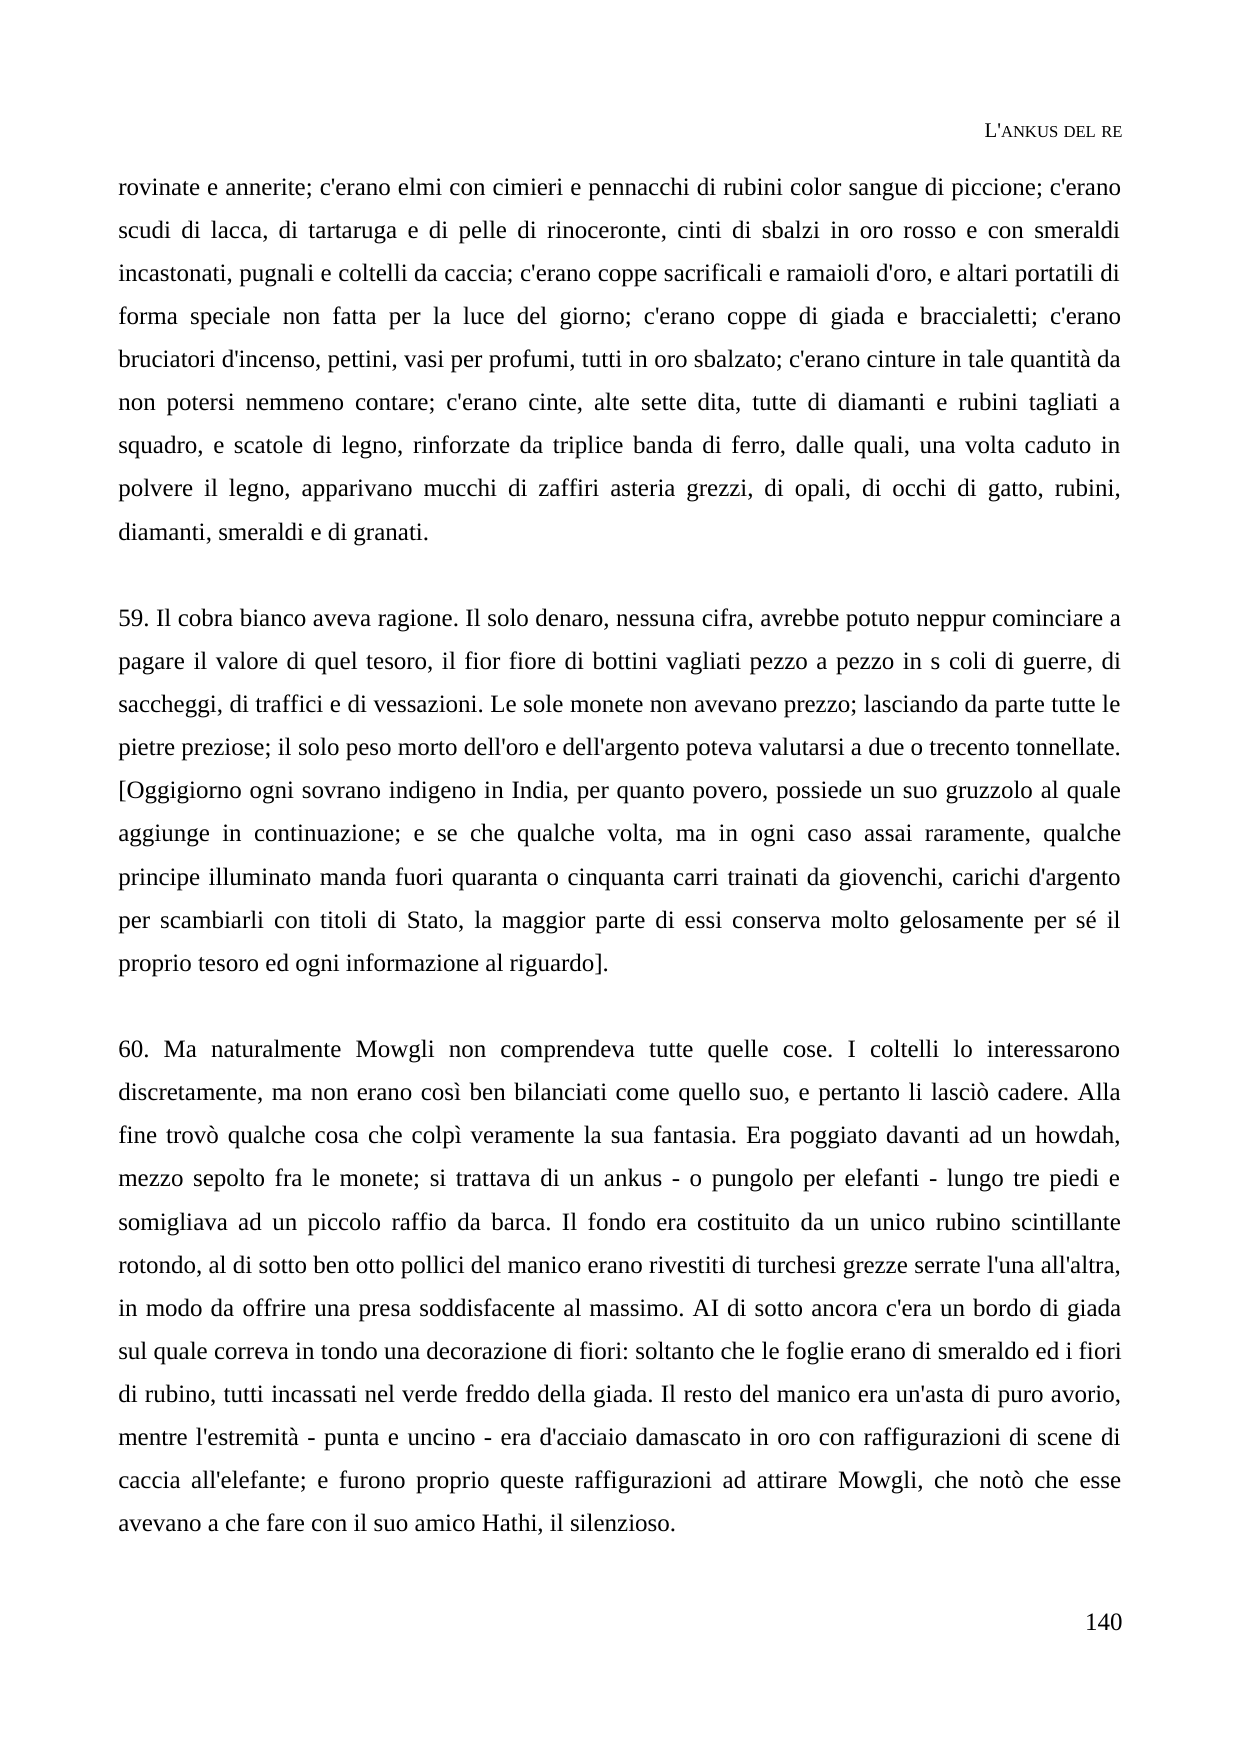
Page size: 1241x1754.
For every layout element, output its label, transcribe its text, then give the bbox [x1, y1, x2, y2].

text rovinate e annerite; c'erano elmi con cimieri e pennacchi di rubini color sangue di piccione; c'erano scudi di lacca, di tartaruga e di pelle di rinoceronte, cinti di sbalzi in oro rosso e con smeraldi incastonati, pugnali e coltelli da caccia; c'erano coppe sacrificali e ramaioli d'oro, e altari portatili di forma speciale non fatta per la luce del giorno; c'erano coppe di giada e braccialetti; c'erano bruciatori d'incenso, pettini, vasi per profumi, tutti in oro sbalzato; c'erano cinture in tale quantità da non potersi nemmeno contare; c'erano cinte, alte sette dita, tutte di diamanti e rubini tagliati a squadro, e scatole di legno, rinforzate da triplice banda di ferro, dalle quali, una volta caduto in polvere il legno, apparivano mucchi di zaffiri asteria grezzi, di opali, di occhi di gatto, rubini, diamanti, smeraldi e di granati. [118, 172, 1122, 545]
text 59. Il cobra bianco aveva ragione. Il solo denaro, nessuna cifra, avrebbe potuto neppur cominciare a pagare il valore di quel tesoro, il fior fiore di bottini vagliati pezzo a pezzo in s coli di guerre, di saccheggi, di traffici e di vessazioni. Le sole monete non avevano prezzo; lasciando da parte tutte le pietre preziose; il solo peso morto dell'oro e dell'argento poteva valutarsi a due o trecento tonnellate. [Oggigiorno ogni sovrano indigeno in India, per quanto povero, possiede un suo gruzzolo al quale aggiunge in continuazione; e se che qualche volta, ma in ogni caso assai raramente, qualche principe illuminato manda fuori quaranta o cinquanta carri trainati da giovenchi, carichi d'argento per scambiarli con titoli di Stato, la maggior parte di essi conserva molto gelosamente per sé il proprio tesoro ed ogni informazione al riguardo]. [118, 603, 1122, 977]
text 60. Ma naturalmente Mowgli non comprendeva tutte quelle cose. I coltelli lo interessarono discretamente, ma non erano così ben bilanciati come quello suo, e pertanto li lasciò cadere. Alla fine trovò qualche cosa che colpì veramente la sua fantasia. Era poggiato davanti ad un howdah, mezzo sepolto fra le monete; si trattava di un ankus - o pungolo per elefanti - lungo tre piedi e somigliava ad un piccolo raffio da barca. Il fondo era costituito da un unico rubino scintillante rotondo, al di sotto ben otto pollici del manico erano rivestiti di turchesi grezze serrate l'una all'altra, in modo da offrire una presa soddisfacente al massimo. AI di sotto ancora c'era un bordo di giada sul quale correva in tondo una decorazione di fiori: soltanto che le foglie erano di smeraldo ed i fiori di rubino, tutti incassati nel verde freddo della giada. Il resto del manico era un'asta di puro avorio, mentre l'estremità - punta e uncino - era d'acciaio damascato in oro con raffigurazioni di scene di caccia all'elefante; e furono proprio queste raffigurazioni ad attirare Mowgli, che notò che esse avevano a che fare con il suo amico Hathi, il silenzioso. [118, 1034, 1122, 1537]
